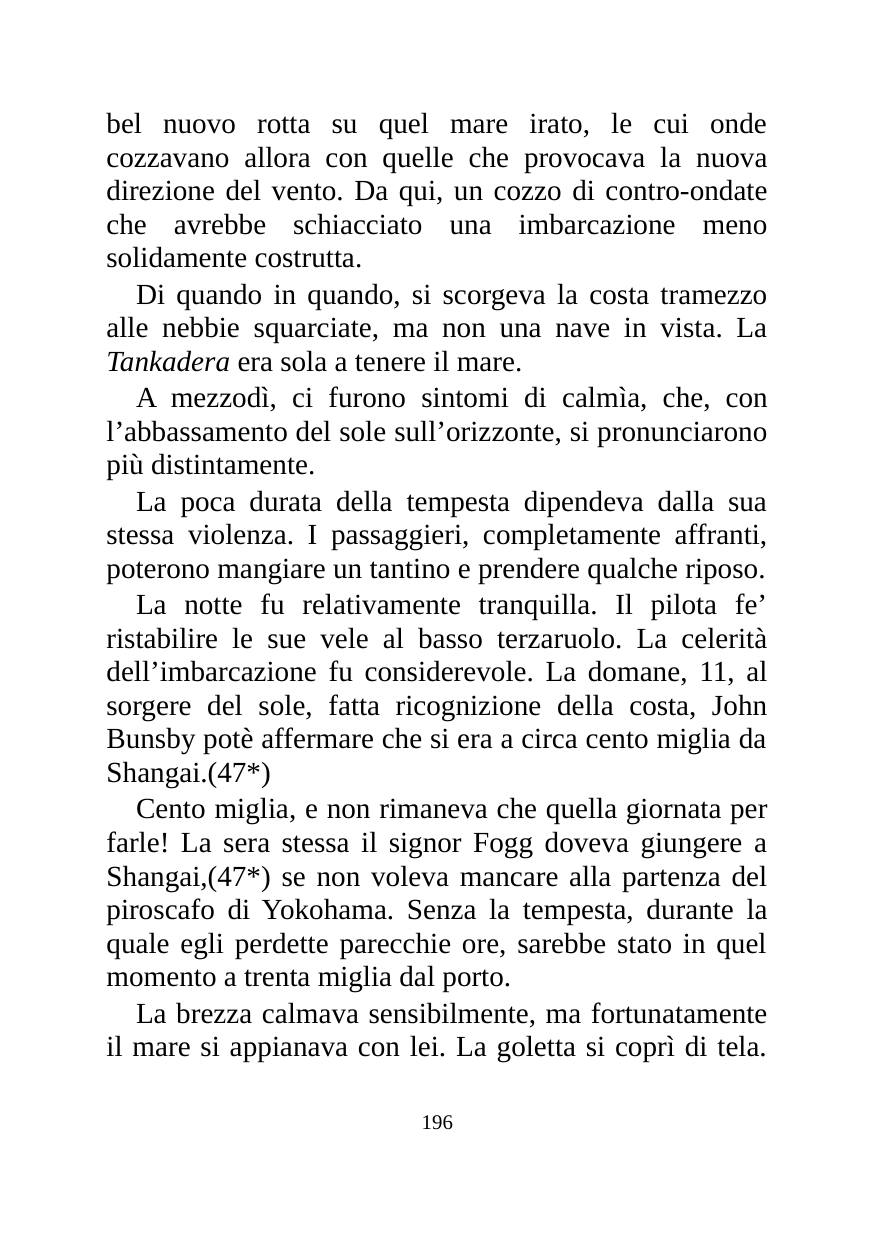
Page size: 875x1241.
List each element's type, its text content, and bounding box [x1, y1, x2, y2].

text La notte fu relativamente tranquilla. Il pilota fe’ ristabilire le sue vele al basso terzaruolo. La celerità dell’imbarcazione fu considerevole. La domane, 11, al sorgere del sole, fatta ricognizione della costa, John Bunsby potè affermare che si era a circa cento miglia da Shangai.(47*) [106, 587, 768, 789]
text bel nuovo rotta su quel mare irato, le cui onde cozzavano allora con quelle che provocava la nuova direzione del vento. Da qui, un cozzo di contro-ondate che avrebbe schiacciato una imbarcazione meno solidamente costrutta. [106, 106, 768, 274]
text A mezzodì, ci furono sintomi di calmìa, che, con l’abbassamento del sole sull’orizzonte, si pronunciarono più distintamente. [106, 380, 768, 481]
text Cento miglia, e non rimaneva che quella giornata per farle! La sera stessa il signor Fogg doveva giungere a Shangai,(47*) se non voleva mancare alla partenza del piroscafo di Yokohama. Senza la tempesta, durante la quale egli perdette parecchie ore, sarebbe stato in quel momento a trenta miglia dal porto. [106, 792, 768, 993]
text La poca durata della tempesta dipendeva dalla sua stessa violenza. I passaggieri, completamente affranti, poterono mangiare un tantino e prendere qualche riposo. [106, 484, 768, 584]
text La brezza calmava sensibilmente, ma fortunatamente il mare si appianava con lei. La goletta si coprì di tela. [106, 996, 768, 1063]
text Di quando in quando, si scorgeva la costa tramezzo alle nebbie squarciate, ma non una nave in vista. La Tankadera era sola a tenere il mare. [106, 277, 768, 377]
